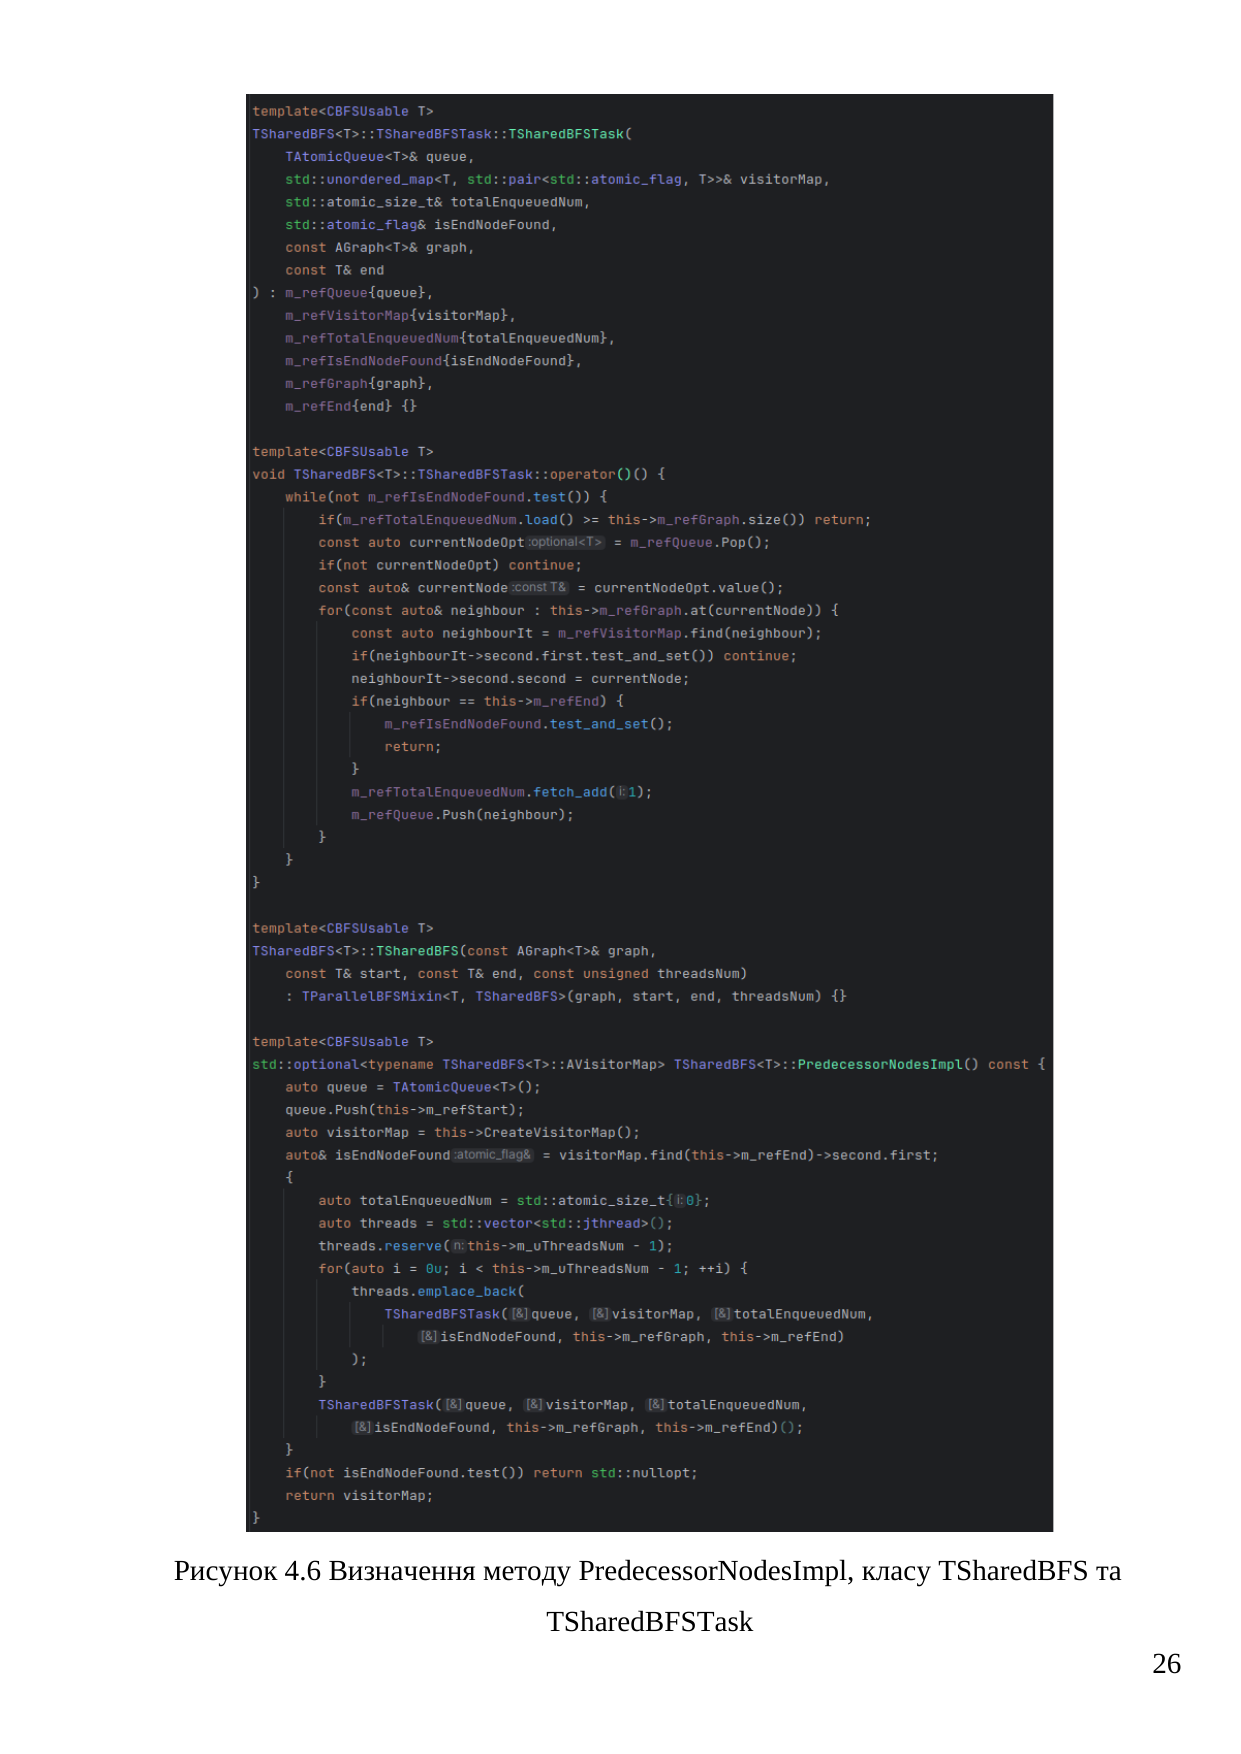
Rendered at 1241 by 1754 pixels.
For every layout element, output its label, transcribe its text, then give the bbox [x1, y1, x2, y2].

picture [246, 94, 1054, 1532]
list Визначення методу PredecessorNodesImpl, класу TSharedBFS та TSharedBFSTask [118, 1532, 1181, 1637]
